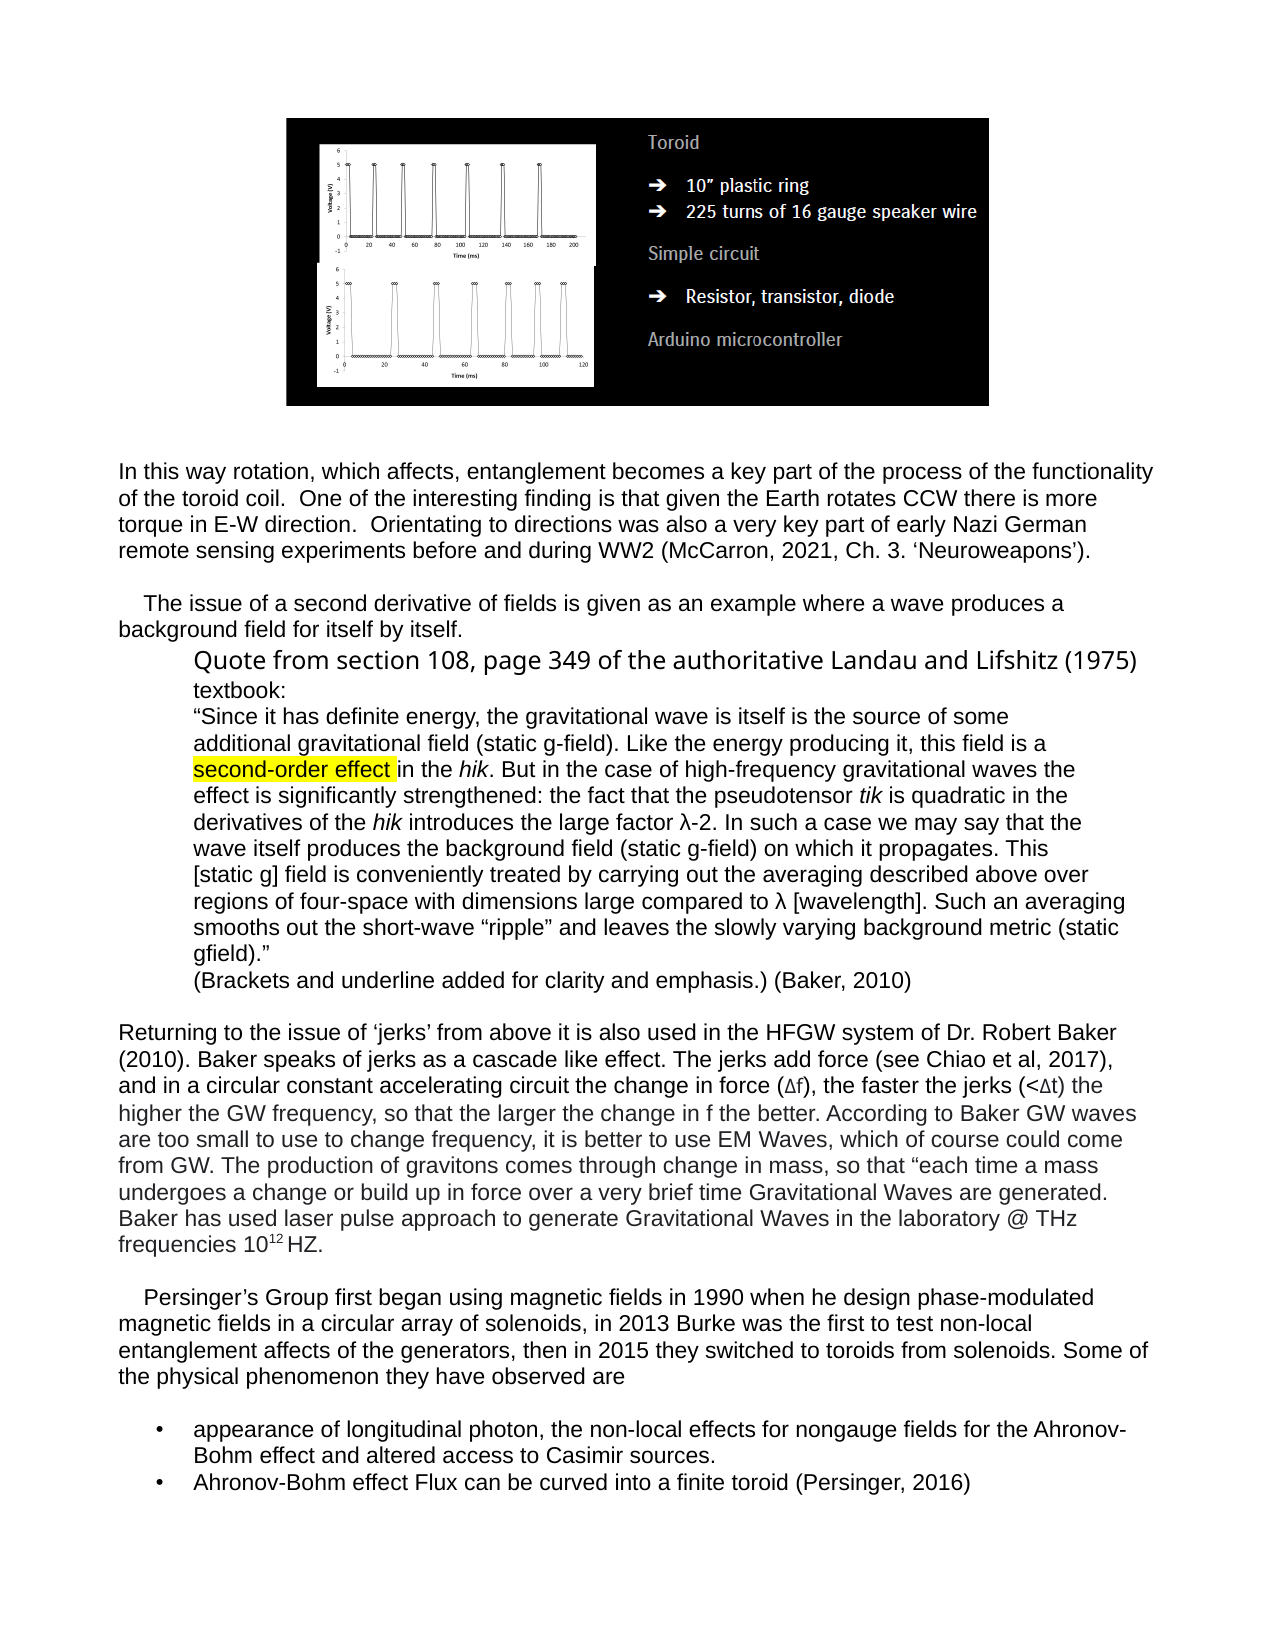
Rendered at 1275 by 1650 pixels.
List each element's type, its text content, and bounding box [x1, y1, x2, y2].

picture [286, 118, 989, 406]
text (Brackets and underline added for clarity and emphasis.) (Baker, 2010) [193, 967, 1157, 993]
text Persinger’s Group first began using magnetic fields in 1990 when he design phase-modulated magnetic fields in a circular array of solenoids, in 2013 Burke was the first to test non-local entanglement affects of the generators, then in 2015 they switched to toroids from solenoids. Some of the physical phenomenon they have observed are [118, 1284, 1157, 1389]
text Quote from section 108, page 349 of the authoritative Landau and Lifshitz (1975) [193, 643, 1157, 677]
text regions of four-space with dimensions large compared to λ [wavelength]. Such an averaging smooths out the short-wave “ripple” and leaves the slowly varying background metric (static gfield).” [193, 888, 1157, 967]
text derivatives of the hik introduces the large factor λ-2. In such a case we may say that the [193, 808, 1157, 835]
text second-order effect in the hik. But in the case of high-frequency gravitational waves the [193, 756, 1157, 782]
text [static g] field is conveniently treated by carrying out the averaging described above over [193, 861, 1157, 888]
text In this way rotation, which affects, entanglement becomes a key part of the process of the functionality of the toroid coil. One of the interesting finding is that given the Earth rotates CCW there is more torque in E-W direction. Orientating to directions was also a very key part of early Nazi German remote sensing experiments before and during WW2 (McCarron, 2021, Ch. 3. ‘Neuroweapons’). [118, 458, 1157, 564]
text The issue of a second derivative of fields is given as an example where a wave produces a background field for itself by itself. [118, 590, 1157, 643]
text “Since it has definite energy, the gravitational wave is itself is the source of some [193, 703, 1157, 729]
text Returning to the issue of ‘jerks’ from above it is also used in the HFGW system of Dr. Robert Baker (2010). Baker speaks of jerks as a cascade like effect. The jerks add force (see Chiao et al, 2017), and in a circular constant accelerating circuit the change in force (Δf), the faster the jerks (<Δt) the higher the GW frequency, so that the larger the change in f the better. According to Baker GW waves are too small to use to change frequency, it is better to use EM Waves, which of course could come from GW. The production of gravitons comes through change in mass, so that “each time a mass undergoes a change or build up in force over a very brief time Gravitational Waves are generated. Baker has used laser pulse approach to generate Gravitational Waves in the laboratory @ THz frequencies 1012 HZ. [118, 1019, 1157, 1258]
text effect is significantly strengthened: the fact that the pseudotensor tik is quadratic in the [193, 782, 1157, 808]
list appearance of longitudinal photon, the non-local effects for nongauge fields for the Ahronov-Bohm effect and altered access to Casimir sources. [156, 1416, 1157, 1468]
list Ahronov-Bohm effect Flux can be curved into a finite toroid (Persinger, 2016) [156, 1468, 1157, 1495]
text textbook: [193, 677, 1157, 703]
text wave itself produces the background field (static g-field) on which it propagates. This [193, 835, 1157, 861]
text additional gravitational field (static g-field). Like the energy producing it, this field is a [193, 729, 1157, 756]
